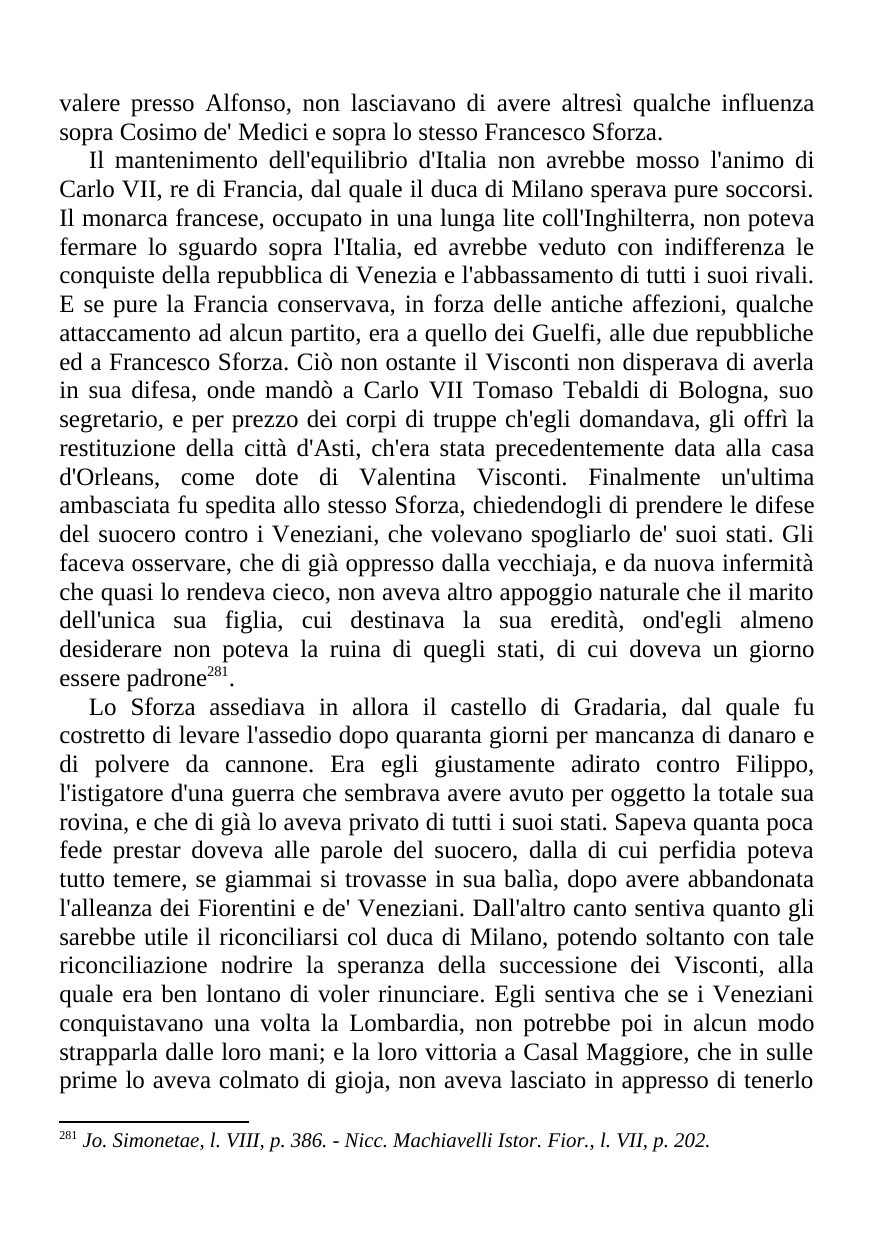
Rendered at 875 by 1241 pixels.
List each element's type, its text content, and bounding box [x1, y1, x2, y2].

text Lo Sforza assediava in allora il castello di Gradaria, dal quale fu costretto di levare l'assedio dopo quaranta giorni per mancanza di danaro e di polvere da cannone. Era egli giustamente adirato contro Filippo, l'istigatore d'una guerra che sembrava avere avuto per oggetto la totale sua rovina, e che di già lo aveva privato di tutti i suoi stati. Sapeva quanta poca fede prestar doveva alle parole del suocero, dalla di cui perfidia poteva tutto temere, se giammai si trovasse in sua balìa, dopo avere abbandonata l'alleanza dei Fiorentini e de' Veneziani. Dall'altro canto sentiva quanto gli sarebbe utile il riconciliarsi col duca di Milano, potendo soltanto con tale riconciliazione nodrire la speranza della successione dei Visconti, alla quale era ben lontano di voler rinunciare. Egli sentiva che se i Veneziani conquistavano una volta la Lombardia, non potrebbe poi in alcun modo strapparla dalle loro mani; e la loro vittoria a Casal Maggiore, che in sulle prime lo aveva colmato di gioja, non aveva lasciato in appresso di tenerlo [59, 692, 815, 1094]
text Il mantenimento dell'equilibrio d'Italia non avrebbe mosso l'animo di Carlo VII, re di Francia, dal quale il duca di Milano sperava pure soccorsi. Il monarca francese, occupato in una lunga lite coll'Inghilterra, non poteva fermare lo sguardo sopra l'Italia, ed avrebbe veduto con indifferenza le conquiste della repubblica di Venezia e l'abbassamento di tutti i suoi rivali. E se pure la Francia conservava, in forza delle antiche affezioni, qualche attaccamento ad alcun partito, era a quello dei Guelfi, alle due repubbliche ed a Francesco Sforza. Ciò non ostante il Visconti non disperava di averla in sua difesa, onde mandò a Carlo VII Tomaso Tebaldi di Bologna, suo segretario, e per prezzo dei corpi di truppe ch'egli domandava, gli offrì la restituzione della città d'Asti, ch'era stata precedentemente data alla casa d'Orleans, come dote di Valentina Visconti. Finalmente un'ultima ambasciata fu spedita allo stesso Sforza, chiedendogli di prendere le difese del suocero contro i Veneziani, che volevano spogliarlo de' suoi stati. Gli faceva osservare, che di già oppresso dalla vecchiaja, e da nuova infermità che quasi lo rendeva cieco, non aveva altro appoggio naturale che il marito dell'unica sua figlia, cui destinava la sua eredità, ond'egli almeno desiderare non poteva la ruina di quegli stati, di cui doveva un giorno essere padrone. [59, 145, 815, 692]
text valere presso Alfonso, non lasciavano di avere altresì qualche influenza sopra Cosimo de' Medici e sopra lo stesso Francesco Sforza. [59, 88, 815, 145]
text Jo. Simonetae, l. VIII, p. 386. - Nicc. Machiavelli Istor. Fior., l. VII, p. 202. [59, 1128, 815, 1152]
